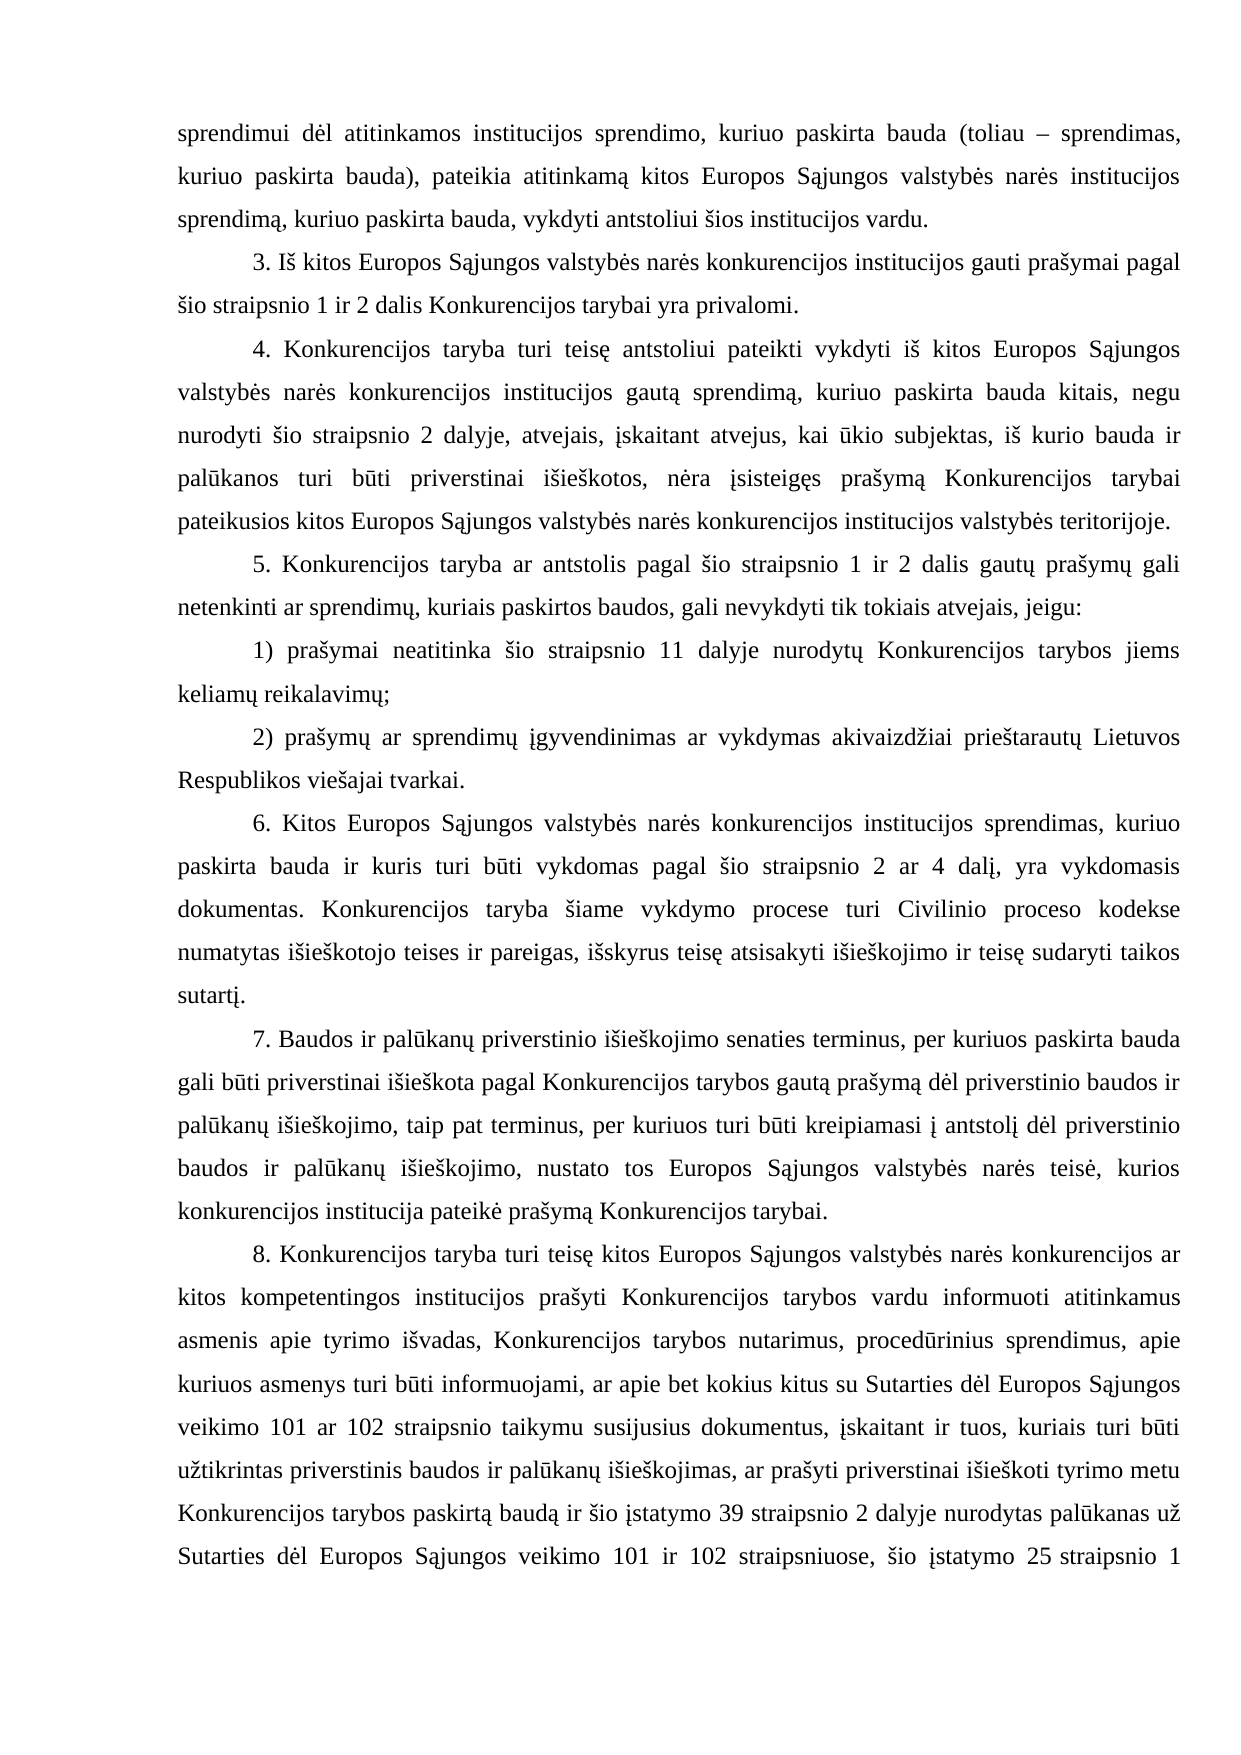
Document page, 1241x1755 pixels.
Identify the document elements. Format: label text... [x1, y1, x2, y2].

text 8. Konkurencijos taryba turi teisę kitos Europos Sąjungos valstybės narės konkurencijos ar kitos kompetentingos institucijos prašyti Konkurencijos tarybos vardu informuoti atitinkamus asmenis apie tyrimo išvadas, Konkurencijos tarybos nutarimus, procedūrinius sprendimus, apie kuriuos asmenys turi būti informuojami, ar apie bet kokius kitus su Sutarties dėl Europos Sąjungos veikimo 101 ar 102 straipsnio taikymu susijusius dokumentus, įskaitant ir tuos, kuriais turi būti užtikrintas priverstinis baudos ir palūkanų išieškojimas, ar prašyti priverstinai išieškoti tyrimo metu Konkurencijos tarybos paskirtą baudą ir šio įstatymo 39 straipsnio 2 dalyje nurodytas palūkanas už Sutarties dėl Europos Sąjungos veikimo 101 ir 102 straipsniuose, šio įstatymo 25 straipsnio 1 [177, 1239, 1181, 1570]
text 2) prašymų ar sprendimų įgyvendinimas ar vykdymas akivaizdžiai prieštarautų Lietuvos Respublikos viešajai tvarkai. [177, 722, 1181, 794]
text 6. Kitos Europos Sąjungos valstybės narės konkurencijos institucijos sprendimas, kuriuo paskirta bauda ir kuris turi būti vykdomas pagal šio straipsnio 2 ar 4 dalį, yra vykdomasis dokumentas. Konkurencijos taryba šiame vykdymo procese turi Civilinio proceso kodekse numatytas išieškotojo teises ir pareigas, išskyrus teisę atsisakyti išieškojimo ir teisę sudaryti taikos sutartį. [177, 808, 1181, 1009]
text sprendimui dėl atitinkamos institucijos sprendimo, kuriuo paskirta bauda (toliau – sprendimas, kuriuo paskirta bauda), pateikia atitinkamą kitos Europos Sąjungos valstybės narės institucijos sprendimą, kuriuo paskirta bauda, vykdyti antstoliui šios institucijos vardu. [177, 118, 1181, 233]
text 7. Baudos ir palūkanų priverstinio išieškojimo senaties terminus, per kuriuos paskirta bauda gali būti priverstinai išieškota pagal Konkurencijos tarybos gautą prašymą dėl priverstinio baudos ir palūkanų išieškojimo, taip pat terminus, per kuriuos turi būti kreipiamasi į antstolį dėl priverstinio baudos ir palūkanų išieškojimo, nustato tos Europos Sąjungos valstybės narės teisė, kurios konkurencijos institucija pateikė prašymą Konkurencijos tarybai. [177, 1024, 1181, 1225]
text 3. Iš kitos Europos Sąjungos valstybės narės konkurencijos institucijos gauti prašymai pagal šio straipsnio 1 ir 2 dalis Konkurencijos tarybai yra privalomi. [177, 247, 1181, 319]
text 4. Konkurencijos taryba turi teisę antstoliui pateikti vykdyti iš kitos Europos Sąjungos valstybės narės konkurencijos institucijos gautą sprendimą, kuriuo paskirta bauda kitais, negu nurodyti šio straipsnio 2 dalyje, atvejais, įskaitant atvejus, kai ūkio subjektas, iš kurio bauda ir palūkanos turi būti priverstinai išieškotos, nėra įsisteigęs prašymą Konkurencijos tarybai pateikusios kitos Europos Sąjungos valstybės narės konkurencijos institucijos valstybės teritorijoje. [177, 334, 1181, 535]
text 5. Konkurencijos taryba ar antstolis pagal šio straipsnio 1 ir 2 dalis gautų prašymų gali netenkinti ar sprendimų, kuriais paskirtos baudos, gali nevykdyti tik tokiais atvejais, jeigu: [177, 549, 1181, 621]
text 1) prašymai neatitinka šio straipsnio 11 dalyje nurodytų Konkurencijos tarybos jiems keliamų reikalavimų; [177, 636, 1181, 707]
